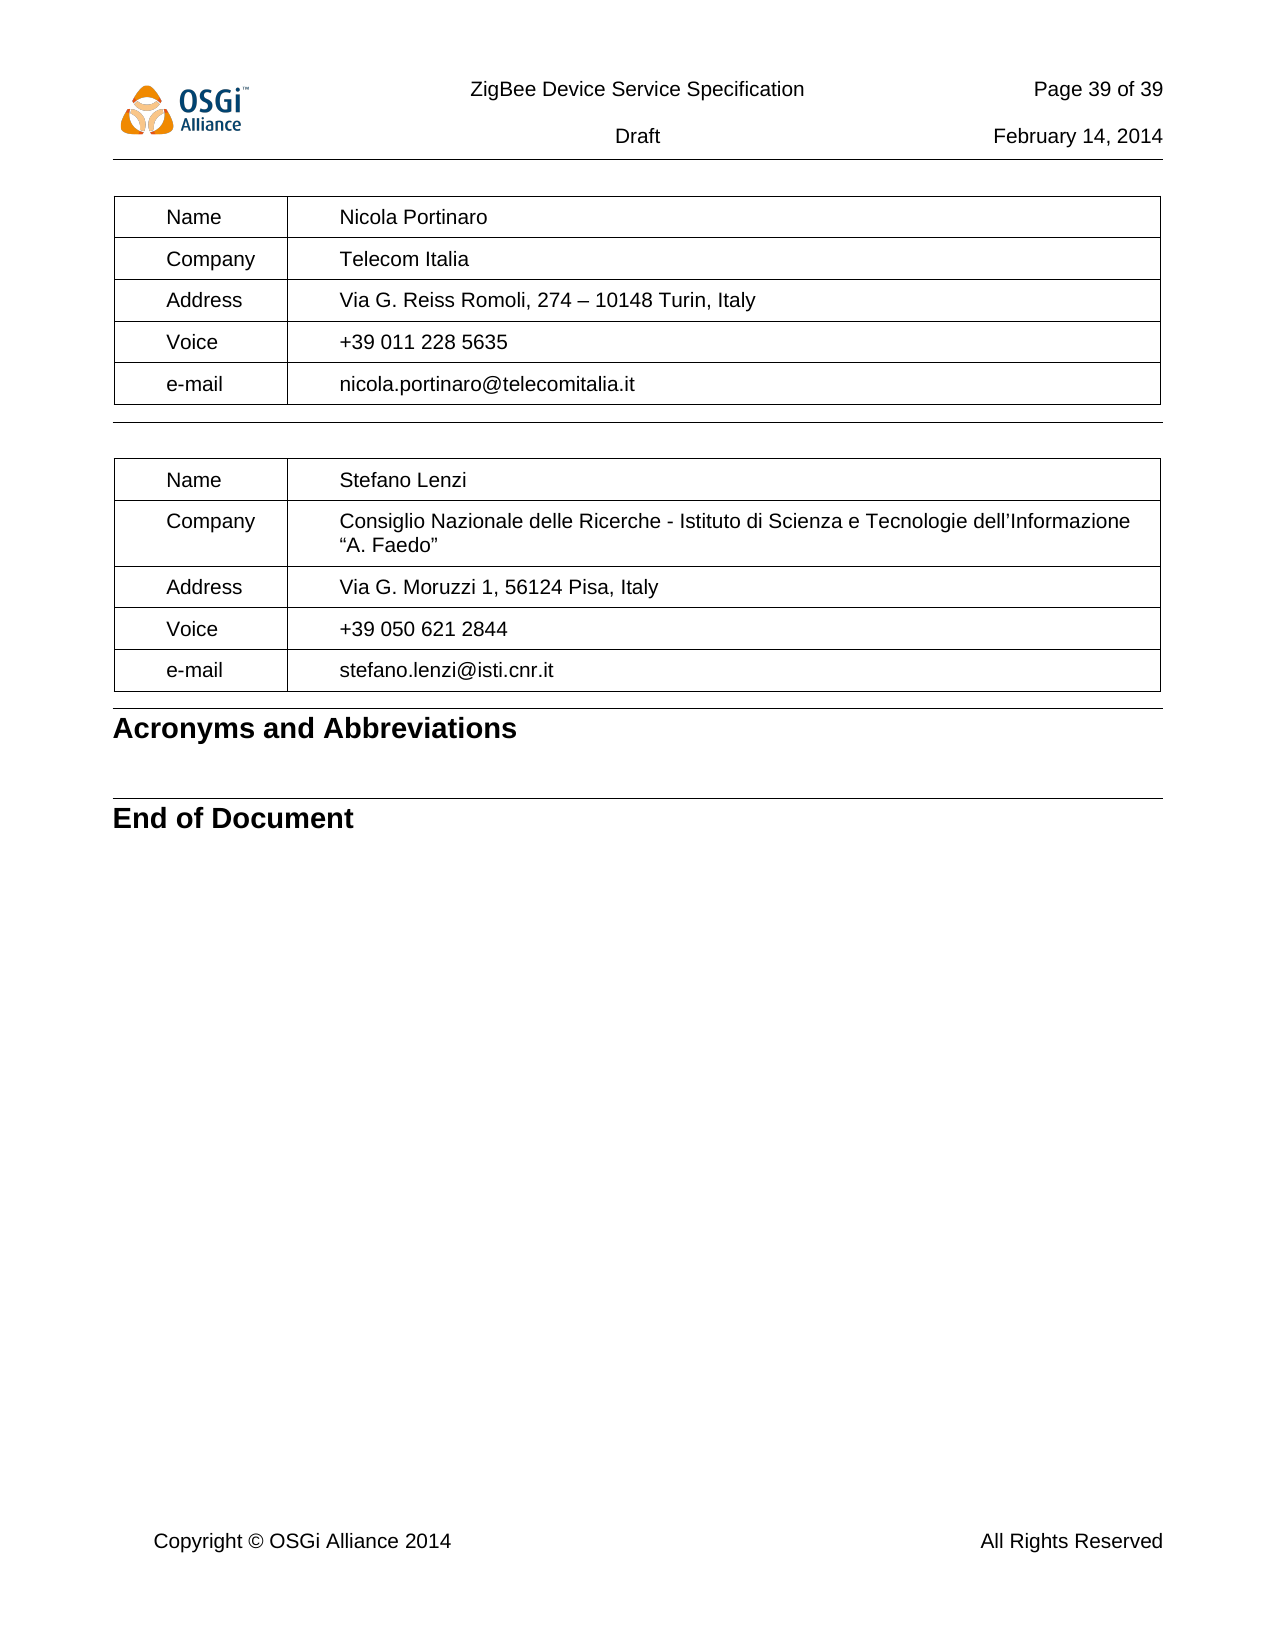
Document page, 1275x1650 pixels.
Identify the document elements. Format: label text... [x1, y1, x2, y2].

table_cell e-mail [115, 363, 287, 404]
subtitle End of Document [112, 799, 1163, 835]
subtitle Acronyms and Abbreviations [112, 709, 1163, 745]
table_cell e-mail [115, 650, 287, 691]
table_cell Address [115, 280, 287, 321]
table_cell Company [115, 238, 287, 279]
table_cell +39 011 228 5635 [288, 322, 1160, 362]
table_header Stefano Lenzi [288, 459, 1160, 500]
table_cell Telecom Italia [288, 238, 1160, 279]
table_cell Via G. Reiss Romoli, 274 – 10148 Turin, Italy [288, 280, 1160, 321]
table_header Name [115, 459, 287, 500]
table_cell Via G. Moruzzi 1, 56124 Pisa, Italy [288, 567, 1160, 607]
table_cell Address [115, 567, 287, 607]
picture [113, 78, 257, 142]
table_cell +39 050 621 2844 [288, 608, 1160, 649]
table_cell stefano.lenzi@isti.cnr.it [288, 650, 1160, 691]
table_header Name [115, 197, 287, 237]
table_cell Company [115, 501, 287, 566]
table_header Nicola Portinaro [288, 197, 1160, 237]
table_cell nicola.portinaro@telecomitalia.it [288, 363, 1160, 404]
table_cell Voice [115, 608, 287, 649]
table_cell Consiglio Nazionale delle Ricerche - Istituto di Scienza e Tecnologie dell’Informazione “A. Faedo” [288, 501, 1160, 566]
table_cell Voice [115, 322, 287, 362]
